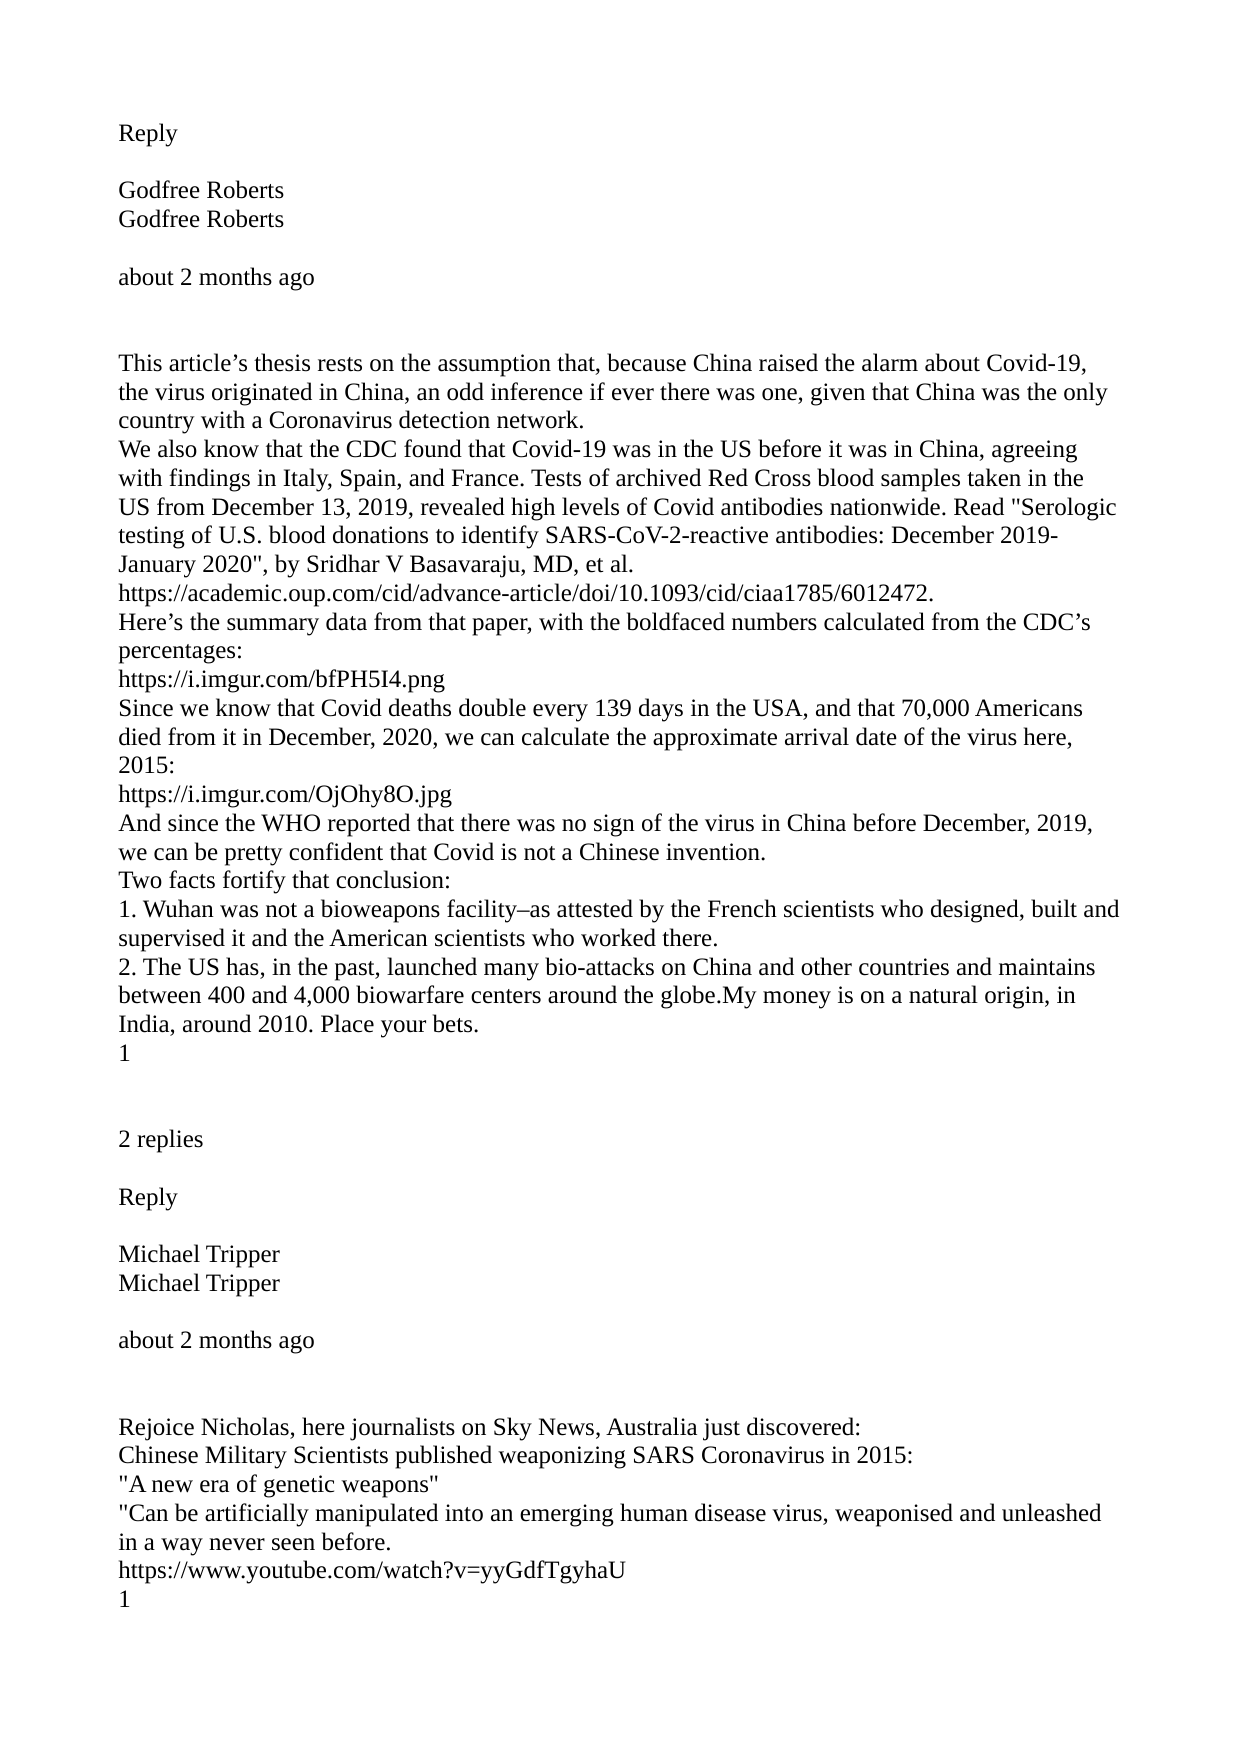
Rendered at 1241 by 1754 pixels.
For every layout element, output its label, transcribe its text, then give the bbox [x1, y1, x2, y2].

text Since we know that Covid deaths double every 139 days in the USA, and that 70,000 Americans died from it in December, 2020, we can calculate the approximate arrival date of the virus here, 2015: [118, 693, 1122, 779]
text Godfree Roberts [118, 204, 1122, 233]
text https://i.imgur.com/OjOhy8O.jpg [118, 779, 1122, 808]
text Reply [118, 118, 1122, 147]
text Reply [118, 1182, 1122, 1211]
text 1 [118, 1584, 1122, 1613]
text 1. Wuhan was not a bioweapons facility–as attested by the French scientists who designed, built and supervised it and the American scientists who worked there. [118, 894, 1122, 952]
text "Can be artificially manipulated into an emerging human disease virus, weaponised and unleashed in a way never seen before. [118, 1498, 1122, 1556]
text "A new era of genetic weapons" [118, 1469, 1122, 1498]
text Michael Tripper [118, 1239, 1122, 1268]
text https://www.youtube.com/watch?v=yyGdfTgyhaU [118, 1556, 1122, 1584]
text And since the WHO reported that there was no sign of the virus in China before December, 2019, we can be pretty confident that Covid is not a Chinese invention. [118, 808, 1122, 866]
text Chinese Military Scientists published weaponizing SARS Coronavirus in 2015: [118, 1441, 1122, 1469]
text 2. The US has, in the past, launched many bio-attacks on China and other countries and maintains between 400 and 4,000 biowarfare centers around the globe.My money is on a natural origin, in India, around 2010. Place your bets. [118, 952, 1122, 1038]
text 1 [118, 1038, 1122, 1067]
text 2 replies [118, 1124, 1122, 1153]
text about 2 months ago [118, 262, 1122, 291]
text Michael Tripper [118, 1268, 1122, 1297]
text Rejoice Nicholas, here journalists on Sky News, Australia just discovered: [118, 1412, 1122, 1441]
text about 2 months ago [118, 1326, 1122, 1354]
text This article’s thesis rests on the assumption that, because China raised the alarm about Covid-19, the virus originated in China, an odd inference if ever there was one, given that China was the only country with a Coronavirus detection network. [118, 348, 1122, 434]
text Here’s the summary data from that paper, with the boldfaced numbers calculated from the CDC’s percentages: [118, 607, 1122, 664]
text We also know that the CDC found that Covid-19 was in the US before it was in China, agreeing with findings in Italy, Spain, and France. Tests of archived Red Cross blood samples taken in the US from December 13, 2019, revealed high levels of Covid antibodies nationwide. Read "Serologic testing of U.S. blood donations to identify SARS-CoV-2-reactive antibodies: December 2019-January 2020", by Sridhar V Basavaraju, MD, et al. https://academic.oup.com/cid/advance-article/doi/10.1093/cid/ciaa1785/6012472. [118, 434, 1122, 607]
text Two facts fortify that conclusion: [118, 866, 1122, 894]
text Godfree Roberts [118, 176, 1122, 204]
text https://i.imgur.com/bfPH5I4.png [118, 664, 1122, 693]
